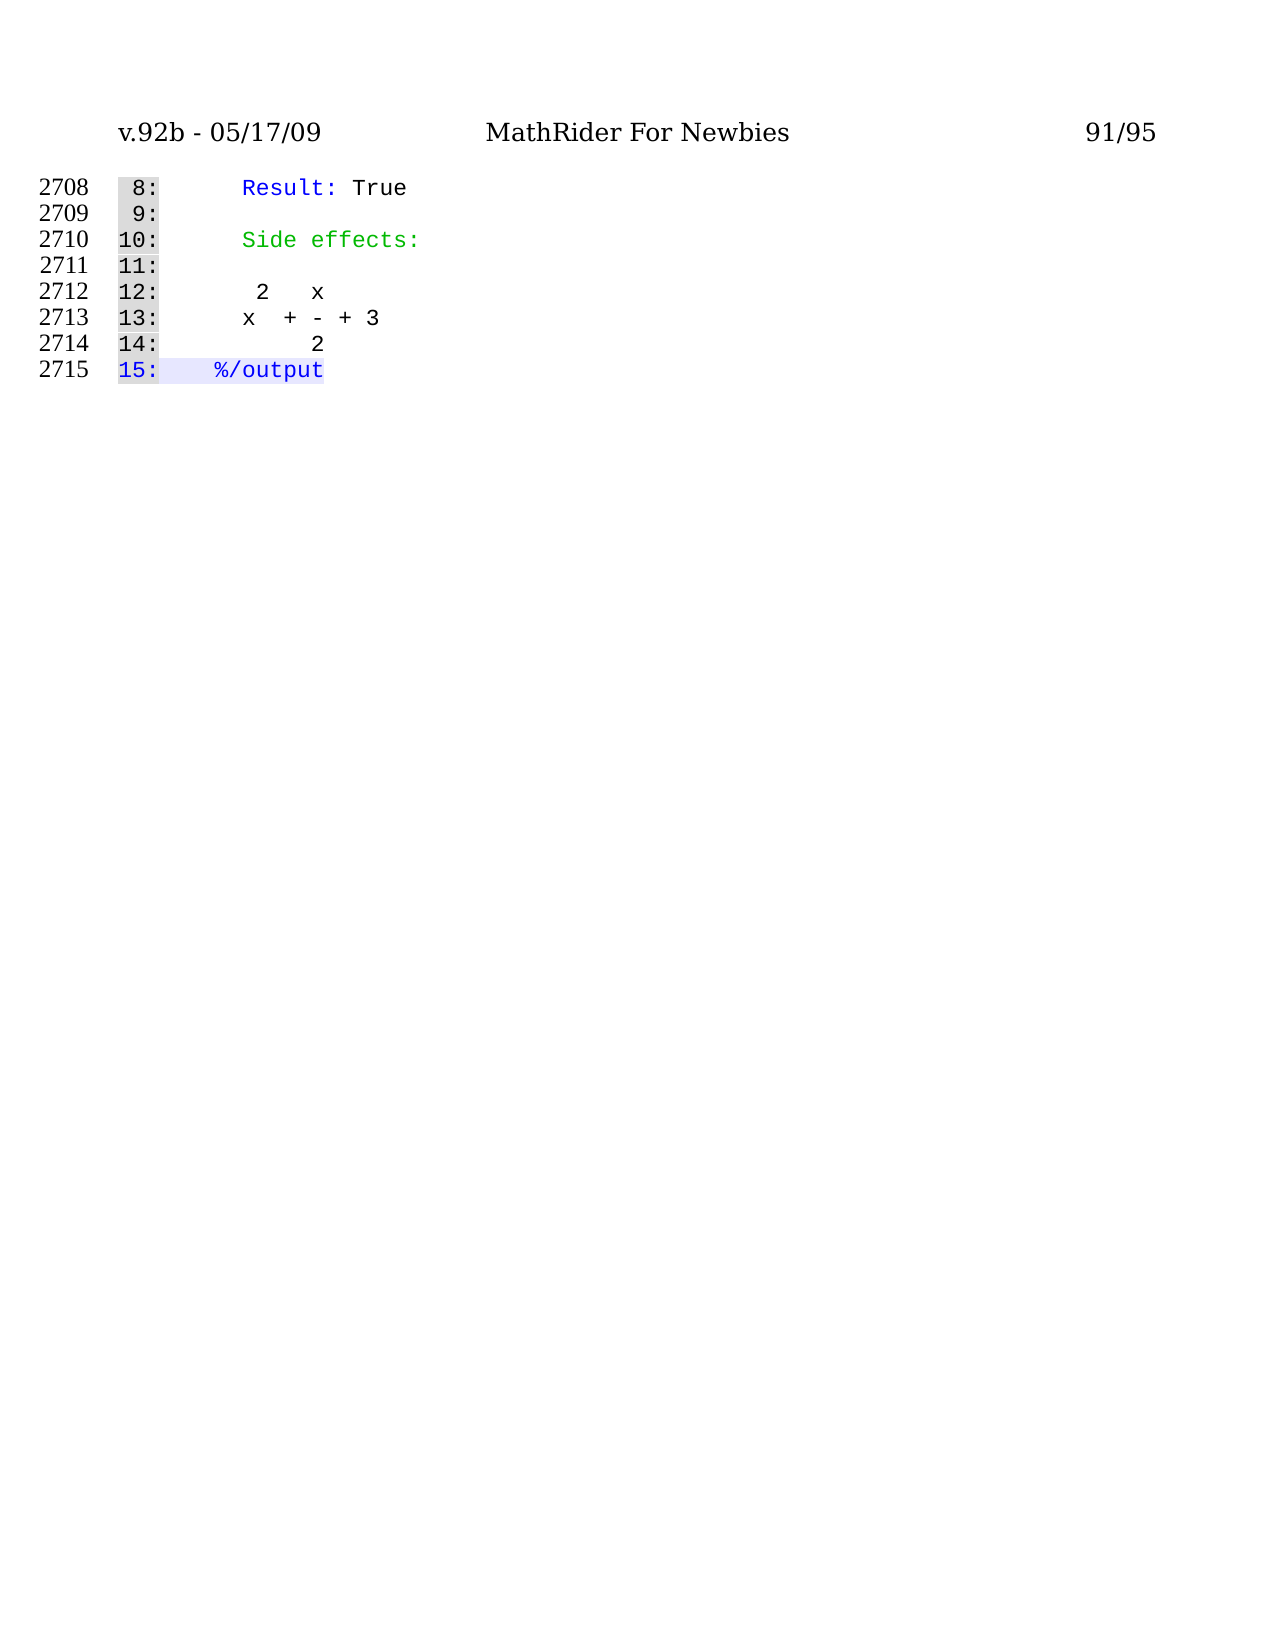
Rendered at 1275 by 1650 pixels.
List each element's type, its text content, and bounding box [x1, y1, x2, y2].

text 14: 2 [118, 332, 1157, 358]
text 9: [118, 203, 1157, 229]
text 15: %/output [118, 358, 1157, 384]
text 10: Side effects: [118, 229, 1157, 254]
text 12: 2 x [118, 281, 1157, 306]
text 8: Result: True [118, 177, 1157, 203]
text 11: [118, 254, 1157, 281]
text 13: x + - + 3 [118, 306, 1157, 332]
